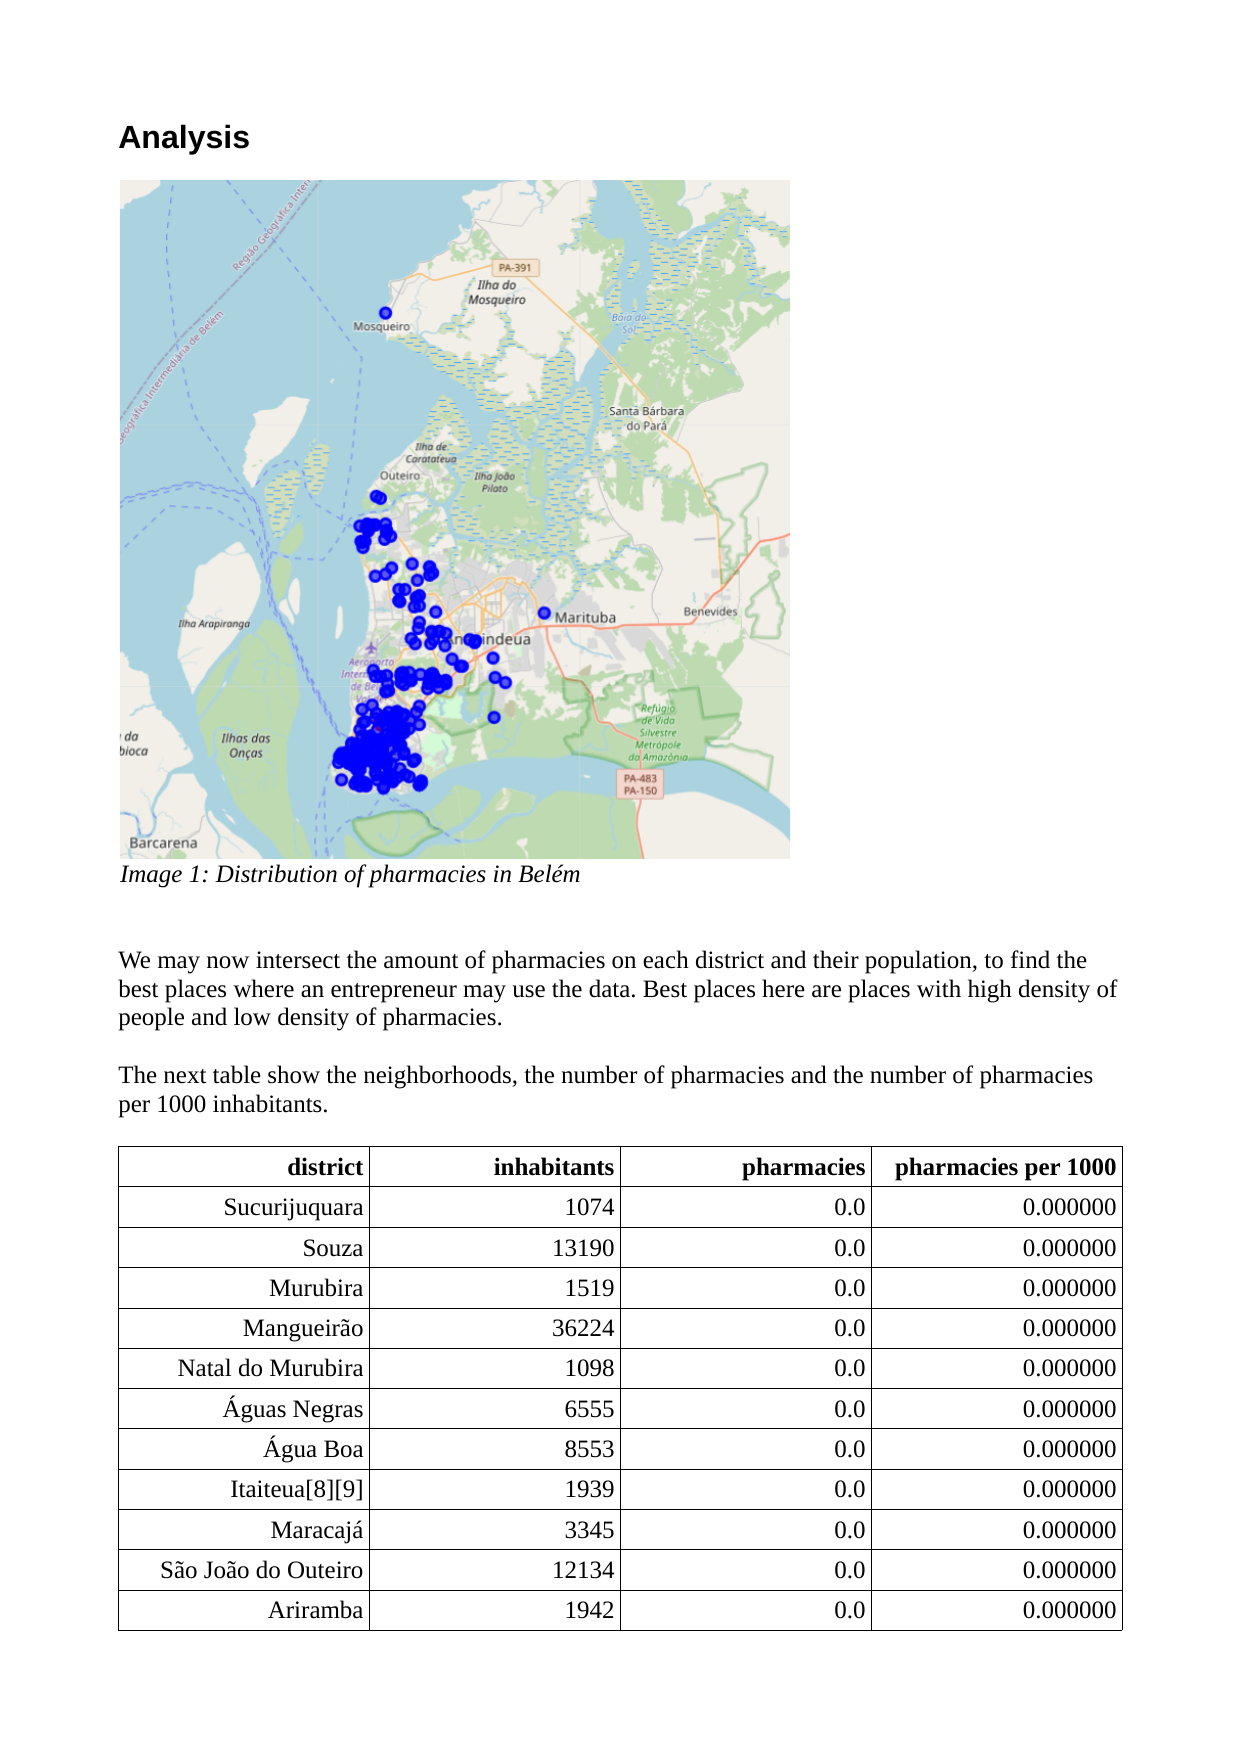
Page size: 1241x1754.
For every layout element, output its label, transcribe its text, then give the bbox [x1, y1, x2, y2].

table_cell 0.000000 [872, 1309, 1122, 1348]
table_cell 0.0 [621, 1349, 871, 1388]
table_cell 0.0 [621, 1470, 871, 1509]
table_cell Murubira [119, 1268, 369, 1307]
table_header inhabitants [370, 1147, 620, 1186]
table_cell Água Boa [119, 1429, 369, 1469]
table_cell 0.0 [621, 1389, 871, 1428]
table_cell 1074 [370, 1187, 620, 1227]
table_cell 0.0 [621, 1429, 871, 1469]
table_cell 6555 [370, 1389, 620, 1428]
table_cell Mangueirão [119, 1309, 369, 1348]
table_header district [119, 1147, 369, 1186]
table_cell 1519 [370, 1268, 620, 1307]
table_cell 0.000000 [872, 1591, 1122, 1630]
table_cell Maracajá [119, 1510, 369, 1549]
table_cell 3345 [370, 1510, 620, 1549]
table_cell Sucurijuquara [119, 1187, 369, 1227]
text We may now intersect the amount of pharmacies on each district and their population, to find the best places where an entrepreneur may use the data. Best places here are places with high density of people and low density of pharmacies. [118, 945, 1122, 1031]
table_cell 8553 [370, 1429, 620, 1469]
table_cell 0.000000 [872, 1510, 1122, 1549]
table_header pharmacies [621, 1147, 871, 1186]
table_cell Ariramba [119, 1591, 369, 1630]
table_cell 0.0 [621, 1187, 871, 1227]
table_cell 0.000000 [872, 1268, 1122, 1307]
table_cell 1939 [370, 1470, 620, 1509]
table_cell Natal do Murubira [119, 1349, 369, 1388]
table_cell 0.000000 [872, 1389, 1122, 1428]
table_cell 13190 [370, 1228, 620, 1267]
table_cell 0.0 [621, 1550, 871, 1589]
text Image 1: Distribution of pharmacies in Belém [120, 859, 790, 887]
picture [119, 180, 791, 859]
table_cell Souza [119, 1228, 369, 1267]
table_cell São João do Outeiro [119, 1550, 369, 1589]
table_cell 0.000000 [872, 1187, 1122, 1227]
text The next table show the neighborhoods, the number of pharmacies and the number of pharmacies per 1000 inhabitants. [118, 1060, 1122, 1117]
table_cell 36224 [370, 1309, 620, 1348]
table_cell 0.000000 [872, 1470, 1122, 1509]
table_cell 0.000000 [872, 1429, 1122, 1469]
table_header pharmacies per 1000 [872, 1147, 1122, 1186]
table_cell 0.0 [621, 1309, 871, 1348]
table_cell 0.000000 [872, 1228, 1122, 1267]
table_cell 0.0 [621, 1228, 871, 1267]
table_cell 0.0 [621, 1591, 871, 1630]
table_cell 0.0 [621, 1268, 871, 1307]
table_cell 0.0 [621, 1510, 871, 1549]
table_cell 12134 [370, 1550, 620, 1589]
table_cell Itaiteua[8][9] [119, 1470, 369, 1509]
table_cell Águas Negras [119, 1389, 369, 1428]
table_cell 1942 [370, 1591, 620, 1630]
table_cell 0.000000 [872, 1349, 1122, 1388]
table_cell 1098 [370, 1349, 620, 1388]
subtitle Analysis [118, 118, 1122, 155]
table_cell 0.000000 [872, 1550, 1122, 1589]
